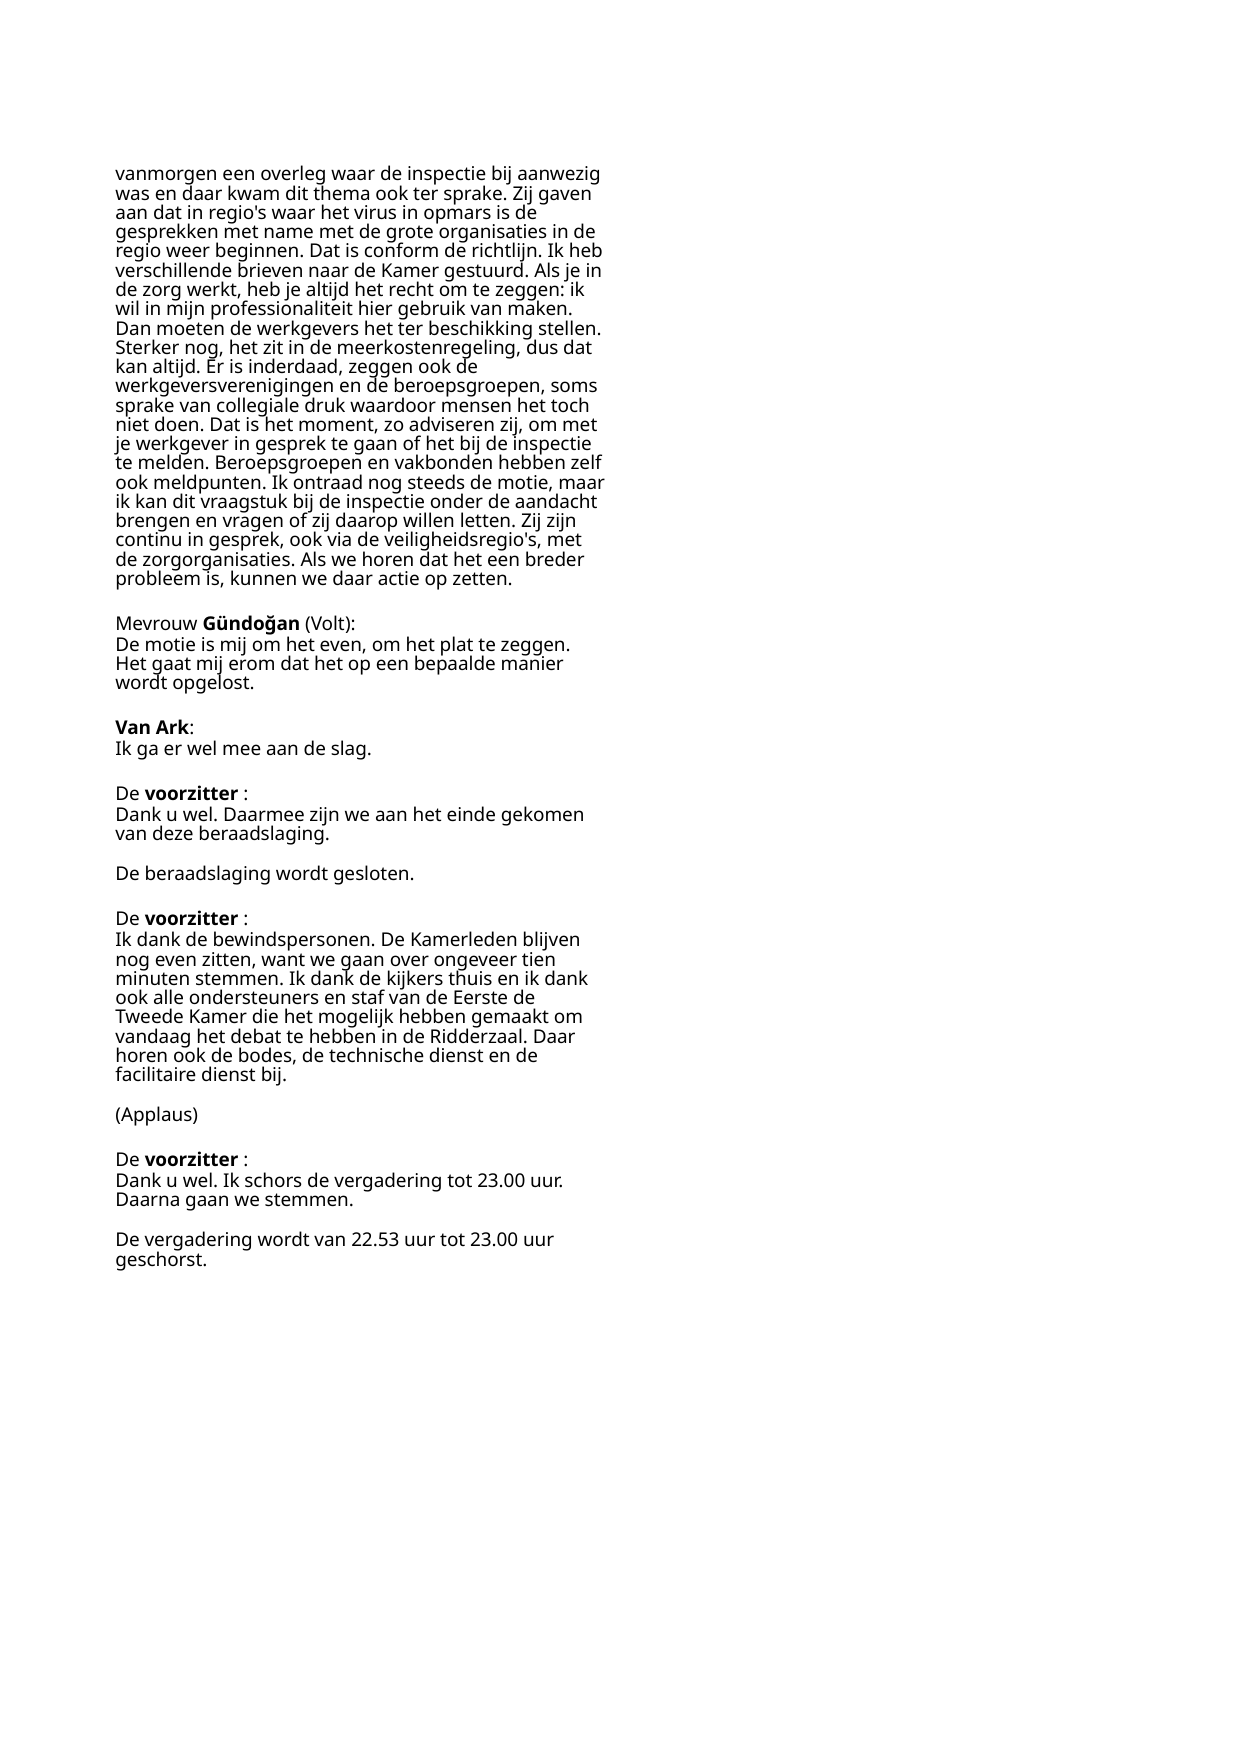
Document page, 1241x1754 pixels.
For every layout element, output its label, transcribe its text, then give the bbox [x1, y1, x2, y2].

text Mevrouw Gündoğan (Volt): [115, 610, 605, 636]
text De voorzitter : [115, 906, 605, 931]
text Van Ark: [115, 714, 605, 740]
text (Applaus) [115, 1106, 605, 1126]
text vanmorgen een overleg waar de inspectie bij aanwezig was en daar kwam dit thema ook ter sprake. Zij gaven aan dat in regio's waar het virus in opmars is de gesprekken met name met de grote organisaties in de regio weer beginnen. Dat is conform de richtlijn. Ik heb verschillende brieven naar de Kamer gestuurd. Als je in de zorg werkt, heb je altijd het recht om te zeggen: ik wil in mijn professionaliteit hier gebruik van maken. Dan moeten de werkgevers het ter beschikking stellen. Sterker nog, het zit in de meerkostenregeling, dus dat kan altijd. Er is inderdaad, zeggen ook de werkgeversverenigingen en de beroepsgroepen, soms sprake van collegiale druk waardoor mensen het toch niet doen. Dat is het moment, zo adviseren zij, om met je werkgever in gesprek te gaan of het bij de inspectie te melden. Beroepsgroepen en vakbonden hebben zelf ook meldpunten. Ik ontraad nog steeds de motie, maar ik kan dit vraagstuk bij de inspectie onder de aandacht brengen en vragen of zij daarop willen letten. Zij zijn continu in gesprek, ook via de veiligheidsregio's, met de zorgorganisaties. Als we horen dat het een breder probleem is, kunnen we daar actie op zetten. [115, 165, 605, 589]
text De motie is mij om het even, om het plat te zeggen. Het gaat mij erom dat het op een bepaalde manier wordt opgelost. [115, 636, 605, 694]
text De voorzitter : [115, 780, 605, 806]
text Ik dank de bewindspersonen. De Kamerleden blijven nog even zitten, want we gaan over ongeveer tien minuten stemmen. Ik dank de kijkers thuis en ik dank ook alle ondersteuners en staf van de Eerste de Tweede Kamer die het mogelijk hebben gemaakt om vandaag het debat te hebben in de Ridderzaal. Daar horen ook de bodes, de technische dienst en de facilitaire dienst bij. [115, 931, 605, 1085]
text Ik ga er wel mee aan de slag. [115, 740, 605, 759]
text Dank u wel. Ik schors de vergadering tot 23.00 uur. Daarna gaan we stemmen. [115, 1172, 605, 1211]
text De voorzitter : [115, 1146, 605, 1172]
text Dank u wel. Daarmee zijn we aan het einde gekomen van deze beraadslaging. [115, 806, 605, 844]
text De beraadslaging wordt gesloten. [115, 865, 605, 885]
text De vergadering wordt van 22.53 uur tot 23.00 uur geschorst. [115, 1231, 605, 1270]
